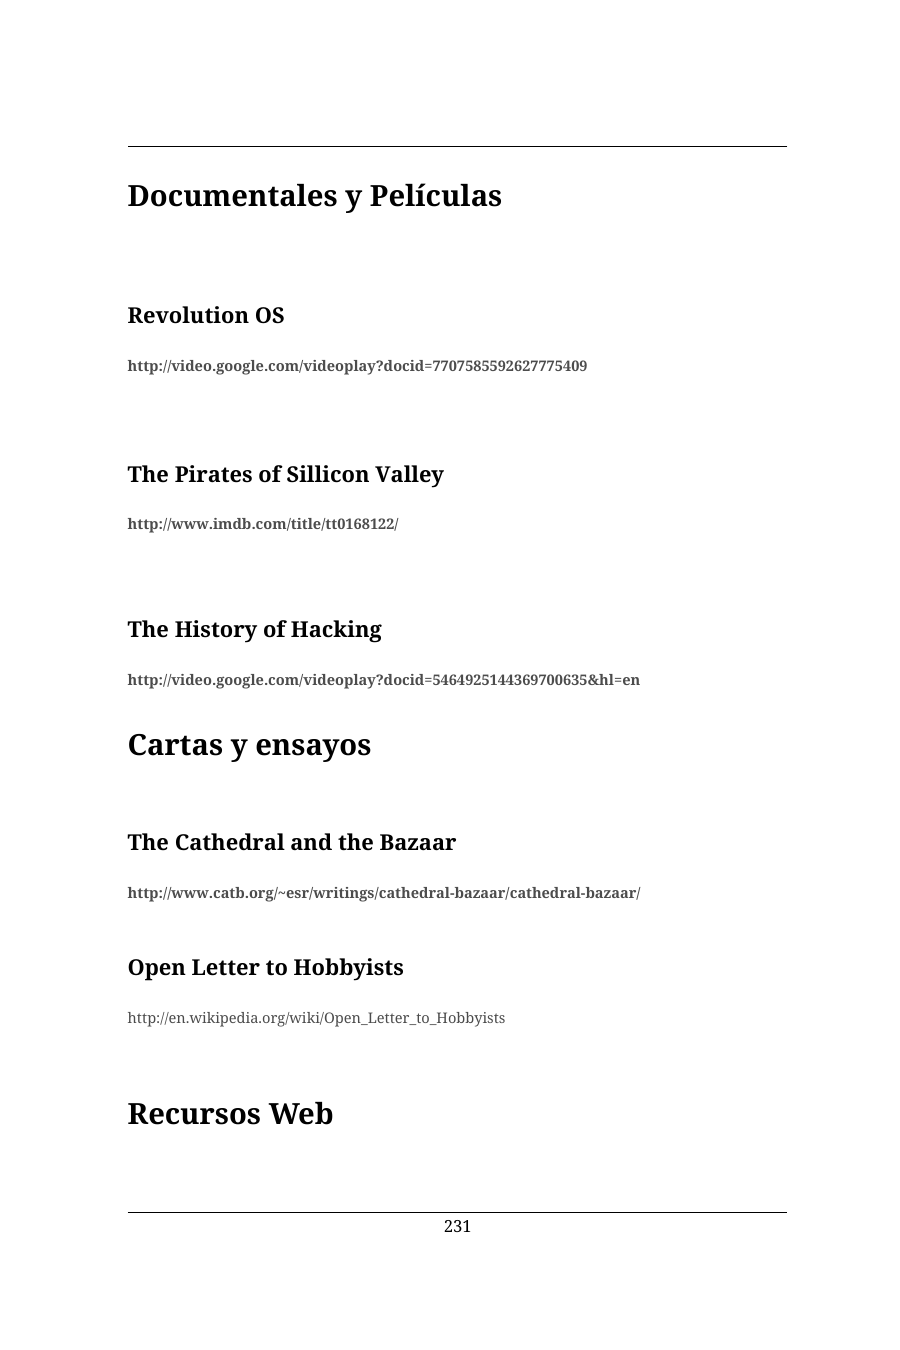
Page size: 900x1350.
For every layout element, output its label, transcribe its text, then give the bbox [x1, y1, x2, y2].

text The Pirates of Sillicon Valley [127, 459, 787, 489]
text http://video.google.com/videoplay?docid=7707585592627775409 [127, 356, 787, 375]
subtitle Documentales y Películas [127, 175, 787, 215]
text http://video.google.com/videoplay?docid=5464925144369700635&hl=en [127, 669, 787, 689]
text http://www.catb.org/~esr/writings/cathedral-bazaar/cathedral-bazaar/ [127, 883, 787, 902]
text Open Letter to Hobbyists [127, 952, 787, 982]
text http://www.imdb.com/title/tt0168122/ [127, 514, 787, 534]
subtitle Cartas y ensayos [127, 724, 787, 764]
text The Cathedral and the Bazaar [127, 827, 787, 857]
text Revolution OS [127, 300, 787, 330]
text http://en.wikipedia.org/wiki/Open_Letter_to_Hobbyists [127, 1007, 787, 1027]
text The History of Hacking [127, 614, 787, 644]
subtitle Recursos Web [127, 1093, 787, 1133]
